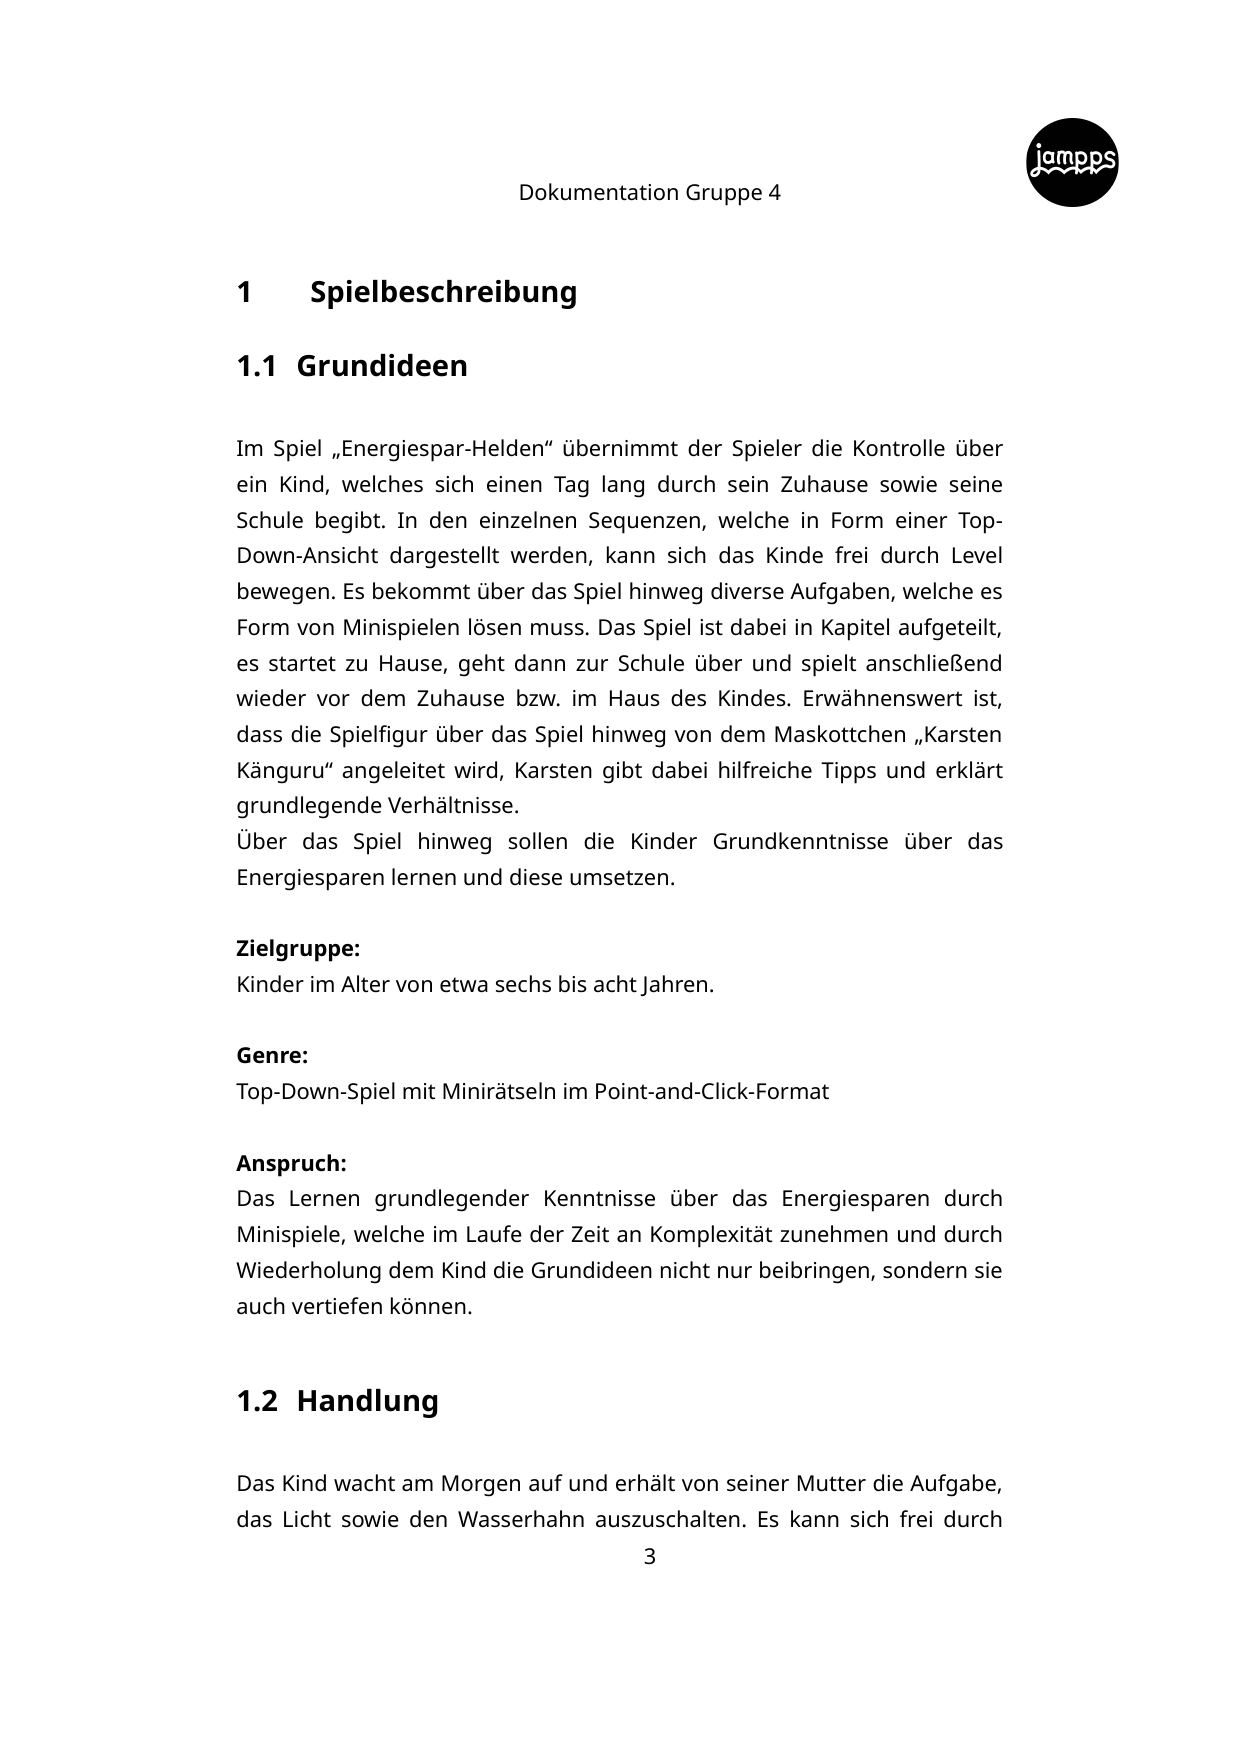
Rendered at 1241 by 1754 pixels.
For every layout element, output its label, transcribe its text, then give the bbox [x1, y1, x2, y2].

text Über das Spiel hinweg sollen die Kinder Grundkenntnisse über das Energiesparen lernen und diese umsetzen. [236, 826, 1004, 892]
text Das Lernen grundlegender Kenntnisse über das Energiesparen durch Minispiele, welche im Laufe der Zeit an Komplexität zunehmen und durch Wiederholung dem Kind die Grundideen nicht nur beibringen, sondern sie auch vertiefen können. [236, 1183, 1004, 1320]
text Das Kind wacht am Morgen auf und erhält von seiner Mutter die Aufgabe, das Licht sowie den Wasserhahn auszuschalten. Es kann sich frei durch [236, 1468, 1004, 1533]
subtitle Spielbeschreibung [236, 272, 1004, 311]
text Im Spiel „Energiespar-Helden“ übernimmt der Spieler die Kontrolle über ein Kind, welches sich einen Tag lang durch sein Zuhause sowie seine Schule begibt. In den einzelnen Sequenzen, welche in Form einer Top-Down-Ansicht dargestellt werden, kann sich das Kinde frei durch Level bewegen. Es bekommt über das Spiel hinweg diverse Aufgaben, welche es Form von Minispielen lösen muss. Das Spiel ist dabei in Kapitel aufgeteilt, es startet zu Hause, geht dann zur Schule über und spielt anschließend wieder vor dem Zuhause bzw. im Haus des Kindes. Erwähnenswert ist, dass die Spielfigur über das Spiel hinweg von dem Maskottchen „Karsten Känguru“ angeleitet wird, Karsten gibt dabei hilfreiche Tipps und erklärt grundlegende Verhältnisse. [236, 433, 1004, 820]
text Top-Down-Spiel mit Minirätseln im Point-and-Click-Format [236, 1076, 1004, 1106]
text Zielgruppe: [236, 933, 1004, 963]
text Kinder im Alter von etwa sechs bis acht Jahren. [236, 969, 1004, 999]
text Genre: [236, 1041, 1004, 1070]
subtitle Grundideen [236, 345, 1004, 384]
text Anspruch: [236, 1148, 1004, 1177]
subtitle Handlung [236, 1380, 1004, 1419]
